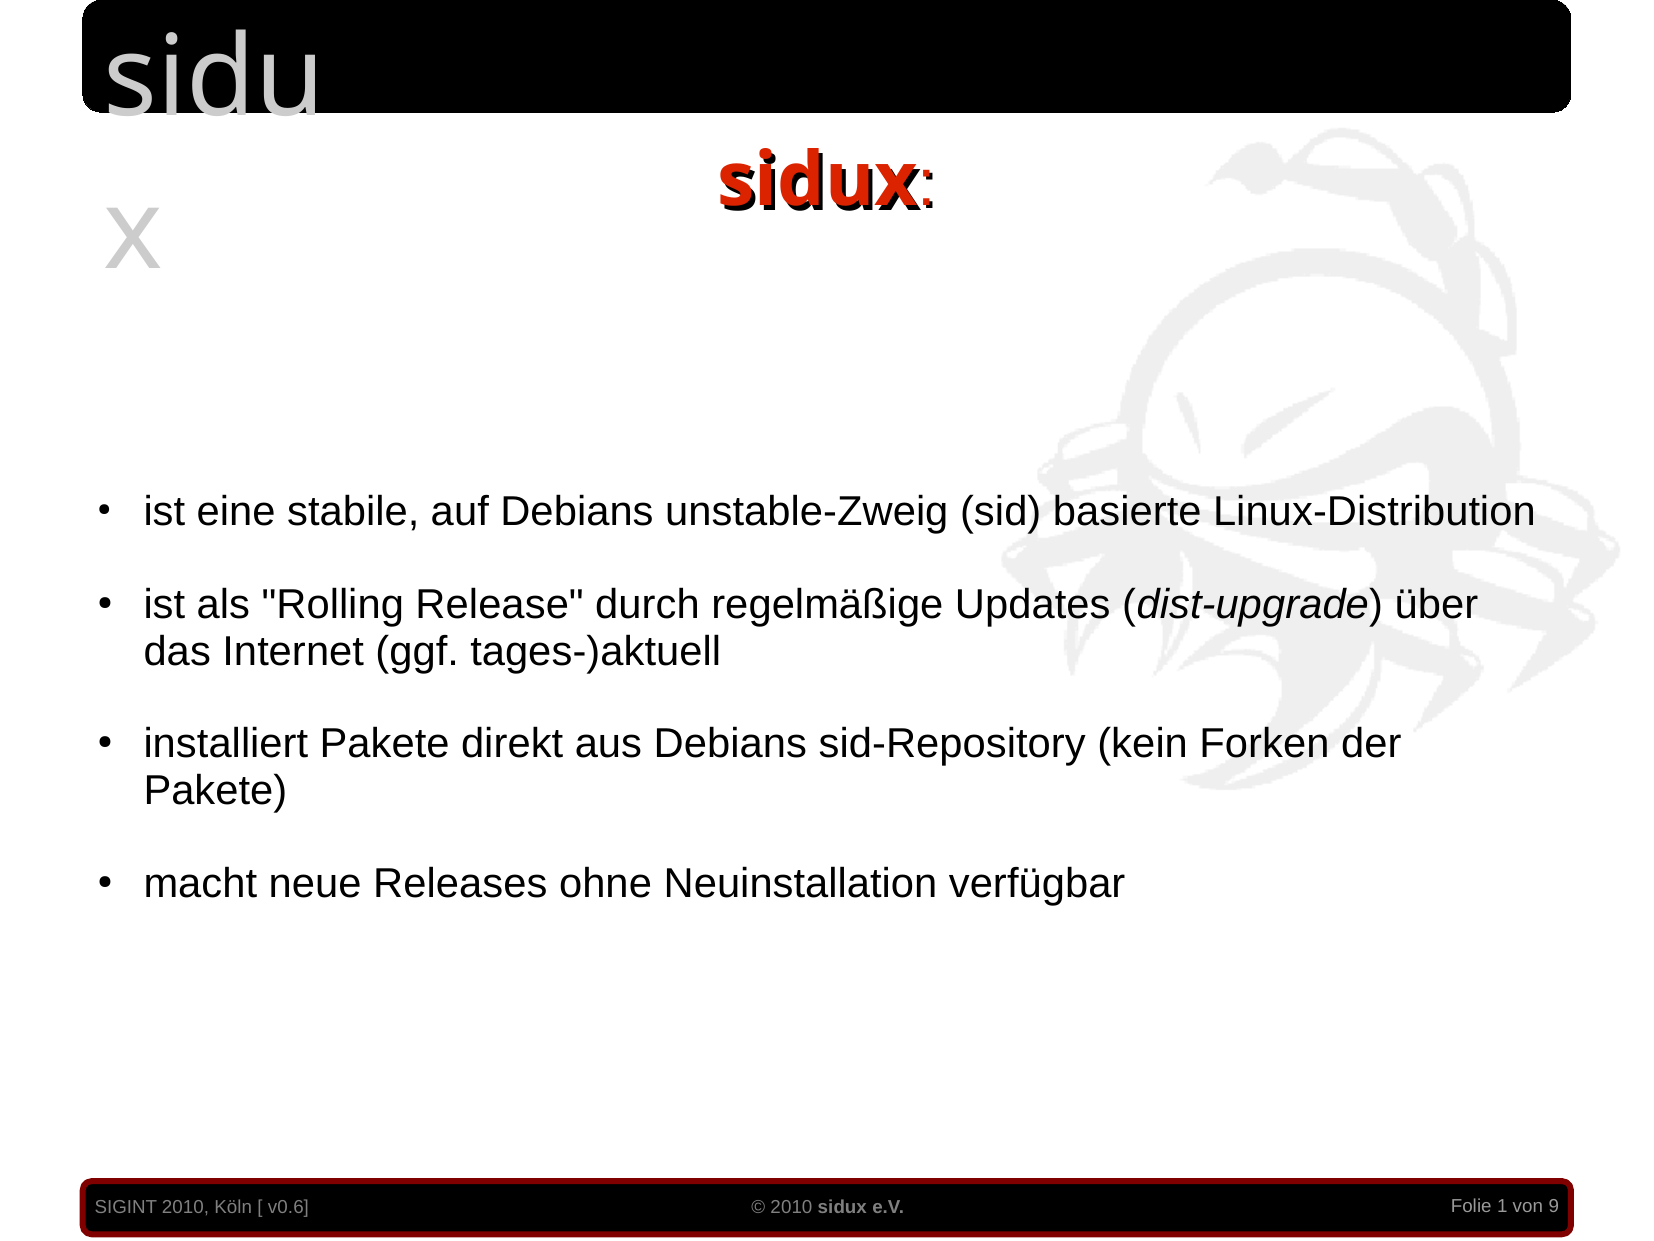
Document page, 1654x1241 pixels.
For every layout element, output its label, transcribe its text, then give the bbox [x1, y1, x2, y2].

picture [997, 122, 1625, 798]
text_box sidux: [88, 118, 1565, 211]
text_box ist eine stabile, auf Debians unstable-Zweig (sid) basierte Linux-Distribution ist als "Rolling Release" durch regelmäßige Updates (dist-upgrade) über das Internet (ggf. tages-)aktuell installiert Pakete direkt aus Debians sid-Repository (kein Forken der Pakete) macht neue Releases ohne Neuinstallation verfügbar [82, 224, 1573, 1170]
